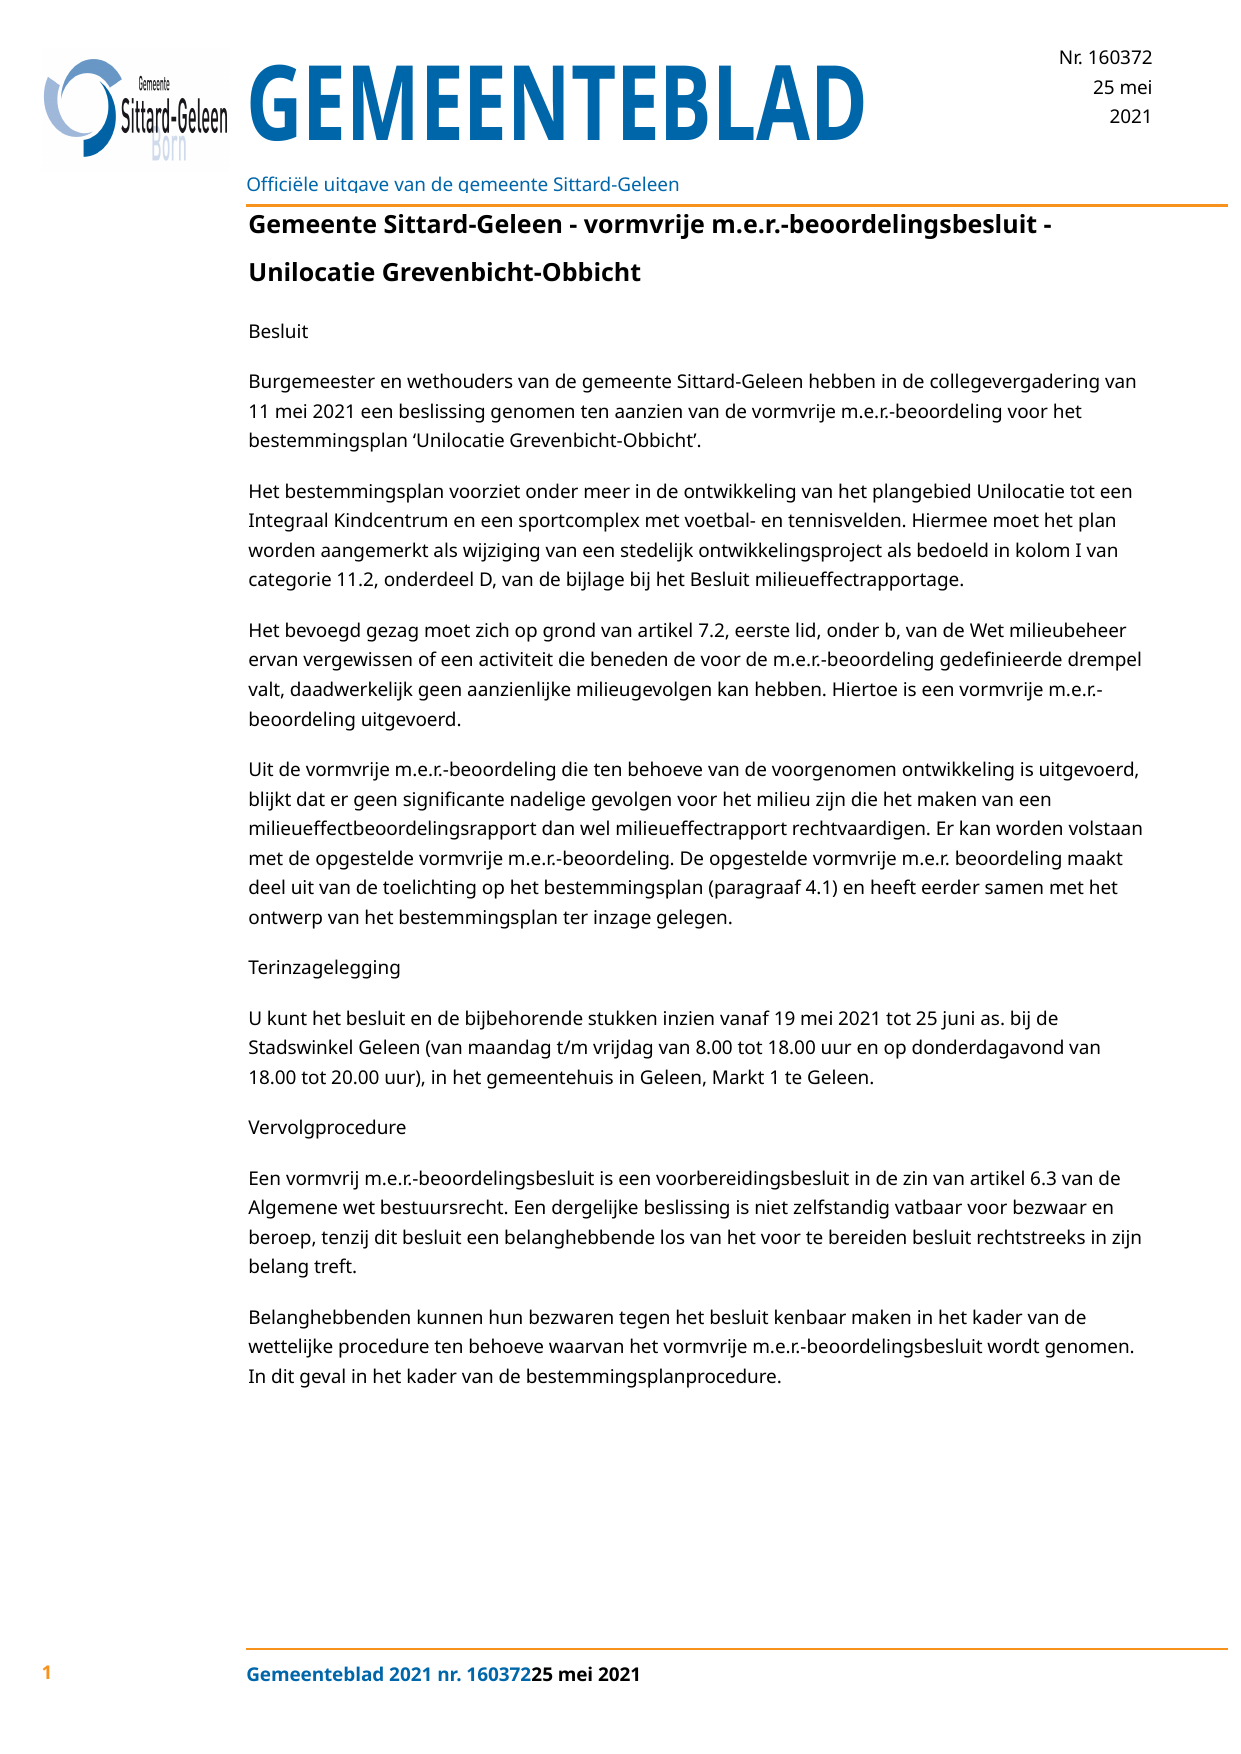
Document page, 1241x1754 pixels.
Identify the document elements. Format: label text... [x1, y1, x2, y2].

text Vervolgprocedure [248, 1114, 1152, 1140]
text Het bestemmingsplan voorziet onder meer in de ontwikkeling van het plangebied Unilocatie tot een Integraal Kindcentrum en een sportcomplex met voetbal- en tennisvelden. Hiermee moet het plan worden aangemerkt als wijziging van een stedelijk ontwikkelingsproject als bedoeld in kolom I van categorie 11.2, onderdeel D, van de bijlage bij het Besluit milieueffectrapportage. [248, 478, 1152, 592]
text Uit de vormvrije m.e.r.-beoordeling die ten behoeve van de voorgenomen ontwikkeling is uitgevoerd, blijkt dat er geen significante nadelige gevolgen voor het milieu zijn die het maken van een milieueffectbeoordelingsrapport dan wel milieueffectrapport rechtvaardigen. Er kan worden volstaan met de opgestelde vormvrije m.e.r.-beoordeling. De opgestelde vormvrije m.e.r. beoordeling maakt deel uit van de toelichting op het bestemmingsplan (paragraaf 4.1) en heeft eerder samen met het ontwerp van het bestemmingsplan ter inzage gelegen. [248, 756, 1152, 930]
text Burgemeester en wethouders van de gemeente Sittard-Geleen hebben in de collegevergadering van 11 mei 2021 een beslissing genomen ten aanzien van de vormvrije m.e.r.-beoordeling voor het bestemmingsplan ‘Unilocatie Grevenbicht-Obbicht’. [248, 368, 1152, 453]
text Gemeente Sittard-Geleen - vormvrije m.e.r.-beoordelingsbesluit - Unilocatie Grevenbicht-Obbicht [248, 207, 1152, 288]
text U kunt het besluit en de bijbehorende stukken inzien vanaf 19 mei 2021 tot 25 juni as. bij de Stadswinkel Geleen (van maandag t/m vrijdag van 8.00 tot 18.00 uur en op donderdagavond van 18.00 tot 20.00 uur), in het gemeentehuis in Geleen, Markt 1 te Geleen. [248, 1005, 1152, 1090]
text Besluit [248, 318, 1152, 344]
text Het bevoegd gezag moet zich op grond van artikel 7.2, eerste lid, onder b, van de Wet milieubeheer ervan vergewissen of een activiteit die beneden de voor de m.e.r.-beoordeling gedefinieerde drempel valt, daadwerkelijk geen aanzienlijke milieugevolgen kan hebben. Hiertoe is een vormvrije m.e.r.-beoordeling uitgevoerd. [248, 617, 1152, 732]
text Belanghebbenden kunnen hun bezwaren tegen het besluit kenbaar maken in het kader van de wettelijke procedure ten behoeve waarvan het vormvrije m.e.r.-beoordelingsbesluit wordt genomen. In dit geval in het kader van de bestemmingsplanprocedure. [248, 1304, 1152, 1389]
text Een vormvrij m.e.r.-beoordelingsbesluit is een voorbereidingsbesluit in de zin van artikel 6.3 van de Algemene wet bestuursrecht. Een dergelijke beslissing is niet zelfstandig vatbaar voor bezwaar en beroep, tenzij dit besluit een belanghebbende los van het voor te bereiden besluit rechtstreeks in zijn belang treft. [248, 1165, 1152, 1279]
text Terinzagelegging [248, 954, 1152, 980]
picture [41, 47, 231, 172]
